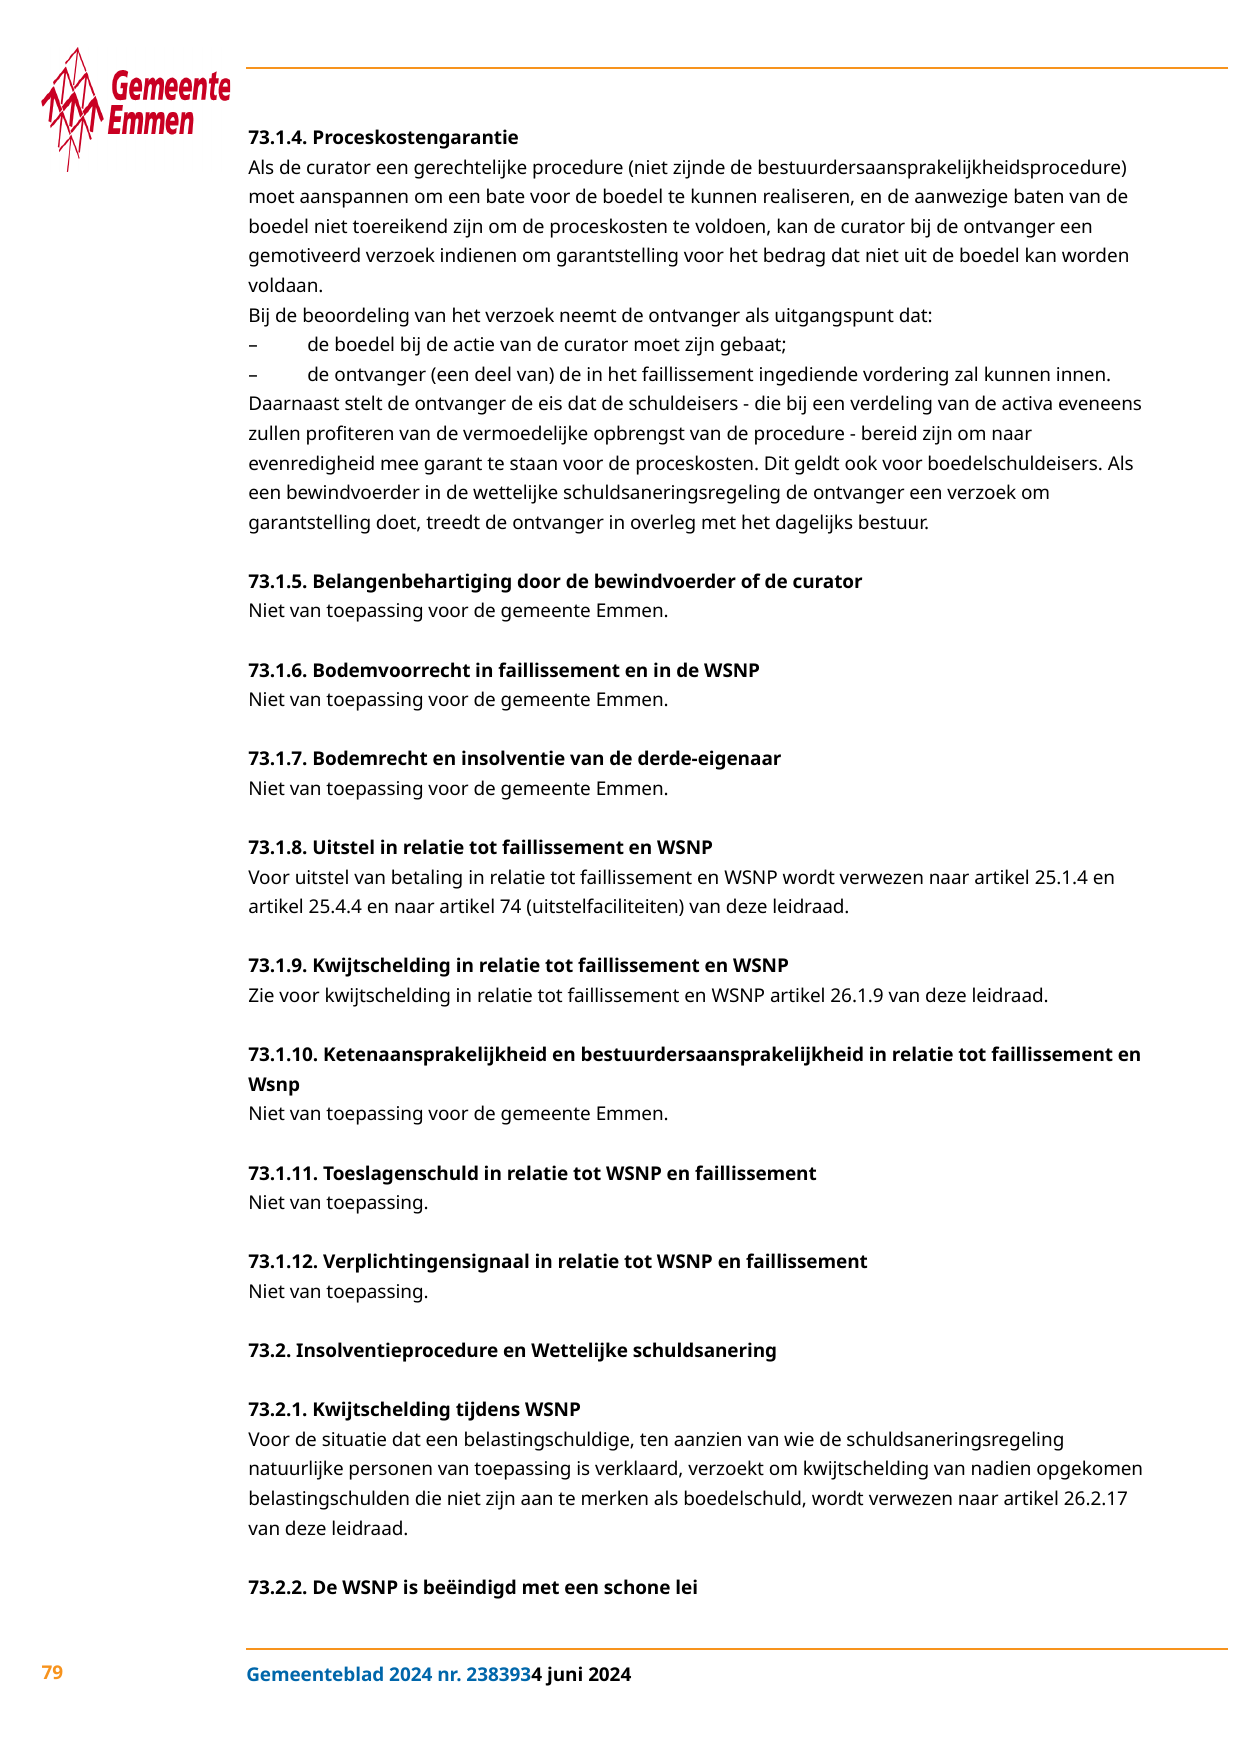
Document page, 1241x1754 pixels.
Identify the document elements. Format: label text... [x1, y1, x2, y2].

text 73.1.12. Verplichtingensignaal in relatie tot WSNP en faillissement [248, 1248, 1152, 1274]
text Bij de beoordeling van het verzoek neemt de ontvanger als uitgangspunt dat: [248, 302, 1152, 328]
text 73.1.4. Proceskostengarantie [248, 124, 1152, 150]
text Daarnaast stelt de ontvanger de eis dat de schuldeisers - die bij een verdeling van de activa eveneens zullen profiteren van de vermoedelijke opbrengst van de procedure - bereid zijn om naar evenredigheid mee garant te staan voor de proceskosten. Dit geldt ook voor boedelschuldeisers. Als een bewindvoerder in de wettelijke schuldsaneringsregeling de ontvanger een verzoek om garantstelling doet, treedt de ontvanger in overleg met het dagelijks bestuur. [248, 391, 1152, 535]
text 73.1.9. Kwijtschelding in relatie tot faillissement en WSNP [248, 953, 1152, 978]
text Niet van toepassing voor de gemeente Emmen. [248, 775, 1152, 801]
text 73.1.6. Bodemvoorrecht in faillissement en in de WSNP [248, 657, 1152, 683]
text Niet van toepassing. [248, 1189, 1152, 1215]
text 73.1.7. Bodemrecht en insolventie van de derde-eigenaar [248, 746, 1152, 771]
text Niet van toepassing voor de gemeente Emmen. [248, 598, 1152, 623]
text 73.2.2. De WSNP is beëindigd met een schone lei [248, 1574, 1152, 1600]
text Als de curator een gerechtelijke procedure (niet zijnde de bestuurdersaansprakelijkheidsprocedure) moet aanspannen om een bate voor de boedel te kunnen realiseren, en de aanwezige baten van de boedel niet toereikend zijn om de proceskosten te voldoen, kan de curator bij de ontvanger een gemotiveerd verzoek indienen om garantstelling voor het bedrag dat niet uit de boedel kan worden voldaan. [248, 154, 1152, 298]
text Voor uitstel van betaling in relatie tot faillissement en WSNP wordt verwezen naar artikel 25.1.4 en artikel 25.4.4 en naar artikel 74 (uitstelfaciliteiten) van deze leidraad. [248, 864, 1152, 919]
list de boedel bij de actie van de curator moet zijn gebaat; [248, 331, 1152, 357]
text Niet van toepassing. [248, 1278, 1152, 1304]
text 73.2. Insolventieprocedure en Wettelijke schuldsanering [248, 1337, 1152, 1363]
text 73.1.11. Toeslagenschuld in relatie tot WSNP en faillissement [248, 1160, 1152, 1186]
text Niet van toepassing voor de gemeente Emmen. [248, 1101, 1152, 1126]
text 73.2.1. Kwijtschelding tijdens WSNP [248, 1396, 1152, 1422]
picture [41, 47, 231, 172]
text Voor de situatie dat een belastingschuldige, ten aanzien van wie de schuldsaneringsregeling natuurlijke personen van toepassing is verklaard, verzoekt om kwijtschelding van nadien opgekomen belastingschulden die niet zijn aan te merken als boedelschuld, wordt verwezen naar artikel 26.2.17 van deze leidraad. [248, 1426, 1152, 1541]
text 73.1.8. Uitstel in relatie tot faillissement en WSNP [248, 834, 1152, 860]
text 73.1.5. Belangenbehartiging door de bewindvoerder of de curator [248, 568, 1152, 594]
list de ontvanger (een deel van) de in het faillissement ingediende vordering zal kunnen innen. [248, 361, 1152, 387]
text Zie voor kwijtschelding in relatie tot faillissement en WSNP artikel 26.1.9 van deze leidraad. [248, 982, 1152, 1008]
text Niet van toepassing voor de gemeente Emmen. [248, 686, 1152, 712]
text 73.1.10. Ketenaansprakelijkheid en bestuurdersaansprakelijkheid in relatie tot faillissement en Wsnp [248, 1041, 1152, 1097]
